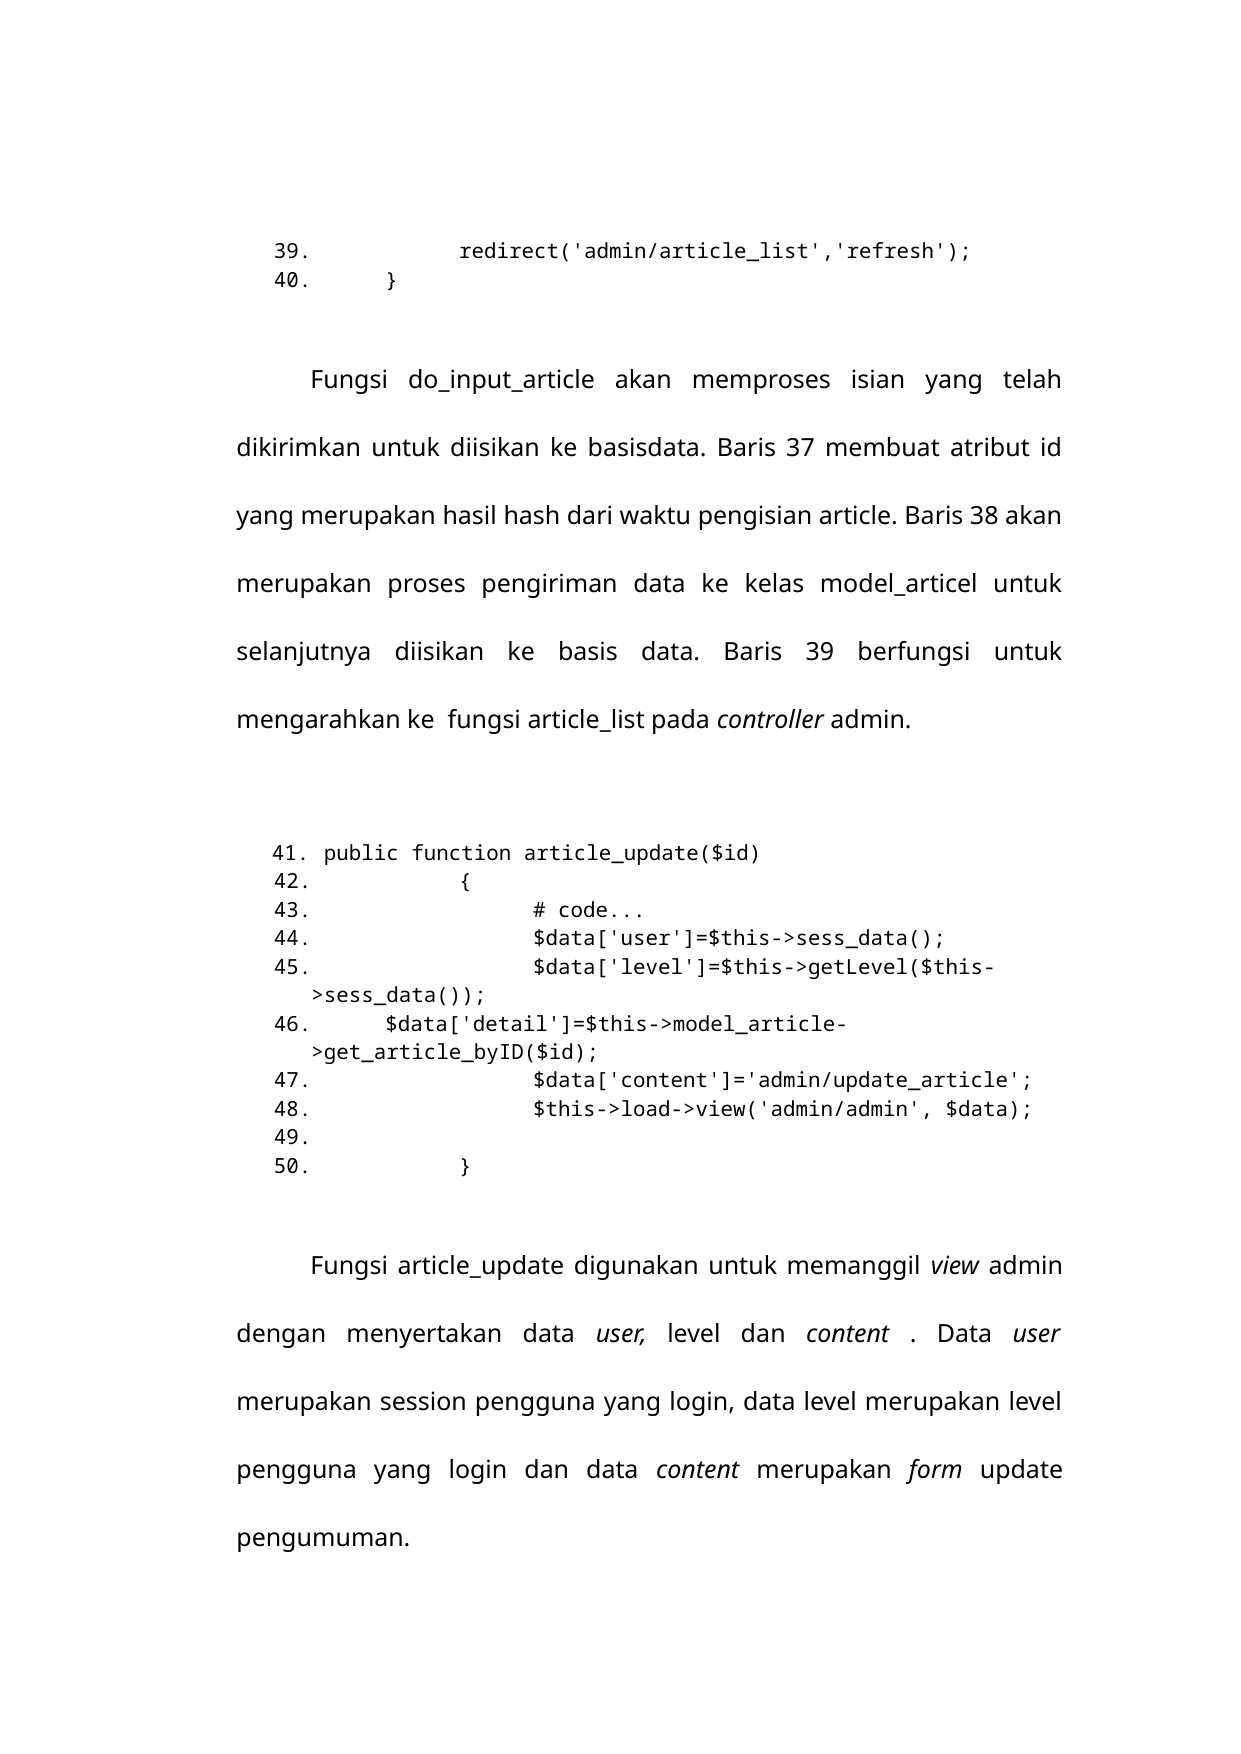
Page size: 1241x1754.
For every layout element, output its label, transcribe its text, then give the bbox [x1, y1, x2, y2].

list { [274, 867, 1063, 895]
list $this->load->view('admin/admin', $data); [274, 1094, 1063, 1122]
list $data['user']=$this->sess_data(); [274, 923, 1063, 952]
list } [274, 265, 1063, 293]
list $data['detail']=$this->model_article->get_article_byID($id); [274, 1009, 1063, 1066]
list $data['content']='admin/update_article'; [274, 1066, 1063, 1094]
list # code... [274, 895, 1063, 923]
list redirect('admin/article_list','refresh'); [274, 236, 1063, 265]
list public function article_update($id) [272, 838, 1063, 867]
text Fungsi article_update digunakan untuk memanggil view admin dengan menyertakan data user, level dan content . Data user merupakan session pengguna yang login, data level merupakan level pengguna yang login dan data content merupakan form update pengumuman. [236, 1247, 1063, 1554]
list $data['level']=$this->getLevel($this->sess_data()); [274, 952, 1063, 1009]
list } [274, 1151, 1063, 1179]
text Fungsi do_input_article akan memproses isian yang telah dikirimkan untuk diisikan ke basisdata. Baris 37 membuat atribut id yang merupakan hasil hash dari waktu pengisian article. Baris 38 akan merupakan proses pengiriman data ke kelas model_articel untuk selanjutnya diisikan ke basis data. Baris 39 berfungsi untuk mengarahkan ke fungsi article_list pada controller admin. [236, 361, 1063, 736]
